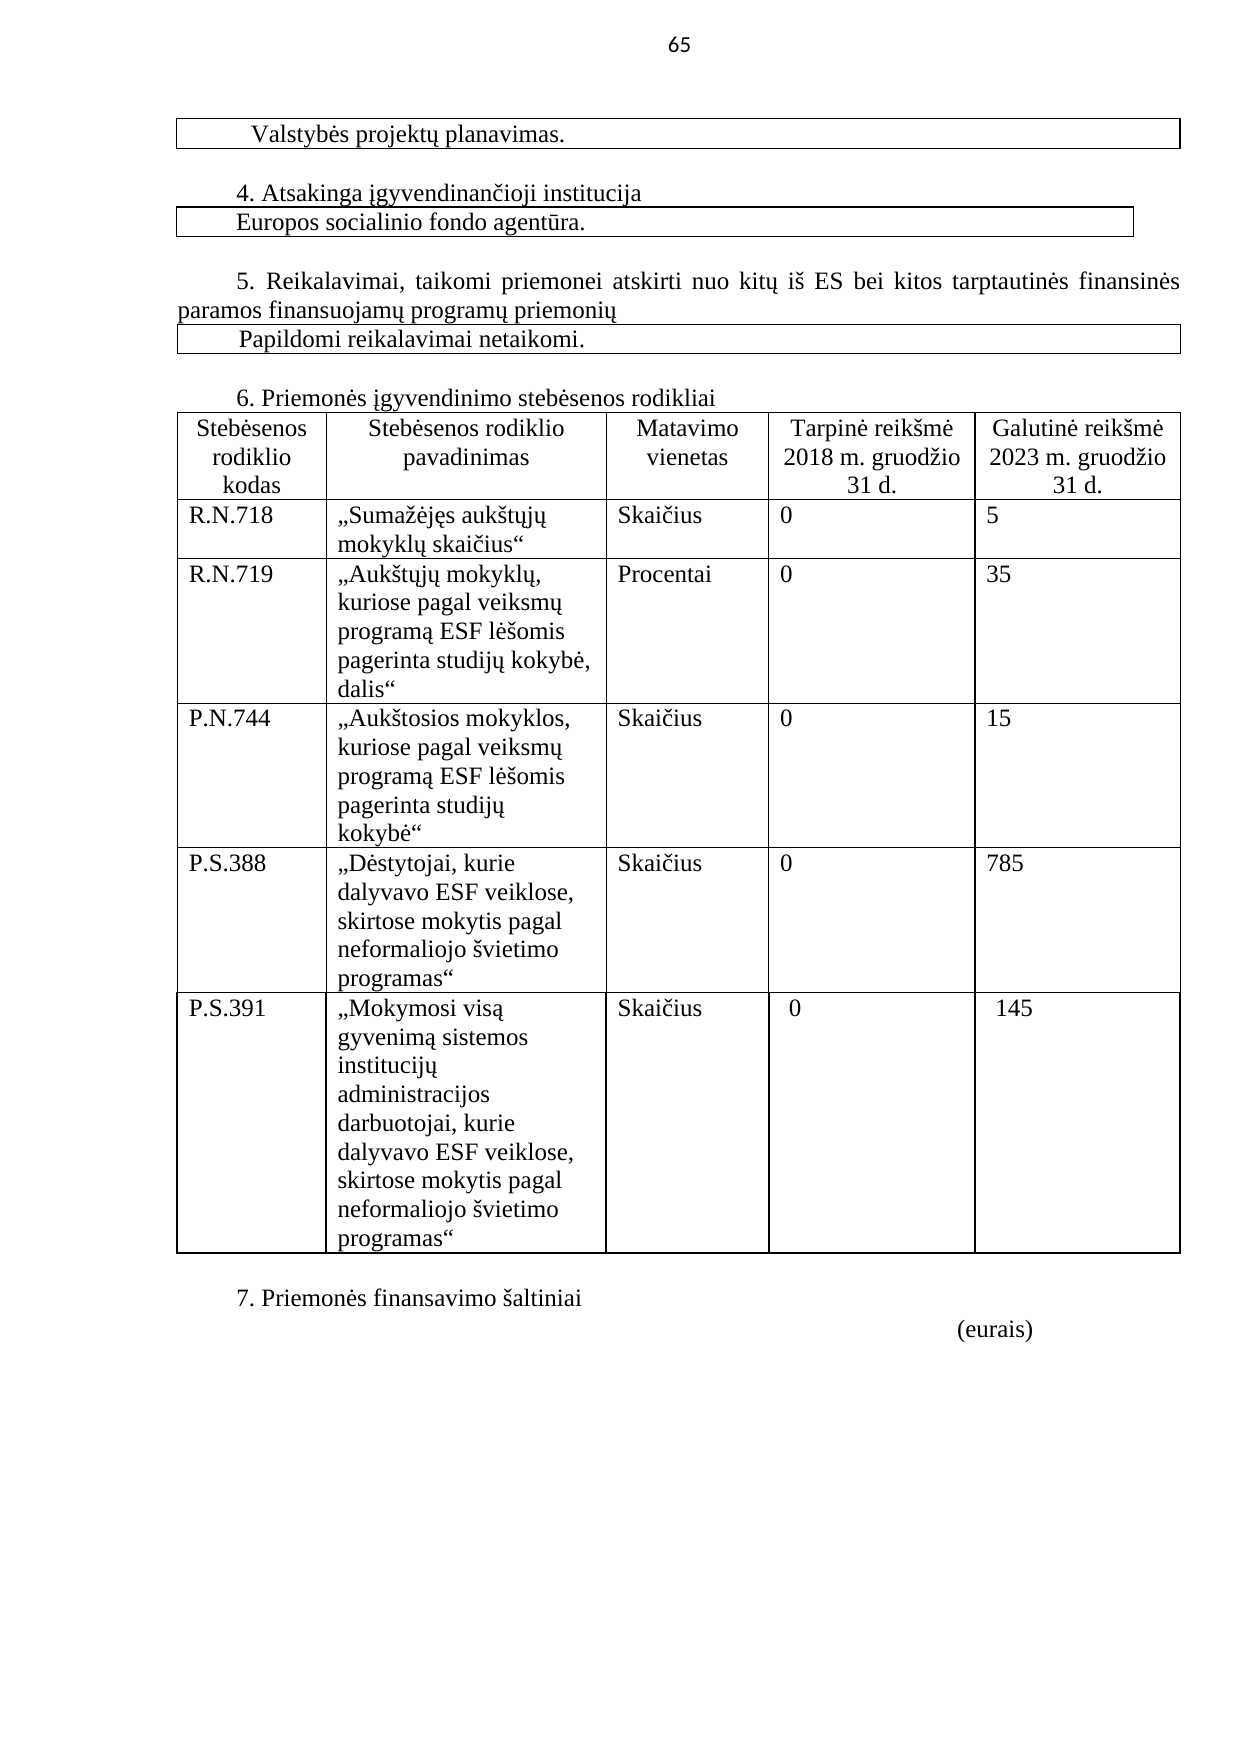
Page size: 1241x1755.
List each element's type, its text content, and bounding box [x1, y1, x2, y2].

table_cell 15 [976, 704, 1180, 847]
table_cell „Dėstytojai, kurie dalyvavo ESF veiklose, skirtose mokytis pagal neformaliojo švietimo programas“ [327, 848, 606, 992]
table_header Valstybės projektų planavimas. [177, 119, 1179, 148]
table_cell 145 [976, 993, 1179, 1252]
table_cell P.S.391 [178, 993, 325, 1252]
table_cell 785 [976, 848, 1180, 992]
table_header Europos socialinio fondo agentūra. [177, 208, 1133, 236]
table_header Tarpinė reikšmė 2018 m. gruodžio 31 d. [769, 413, 974, 499]
text (eurais) [957, 1314, 1181, 1343]
table_cell „Aukštosios mokyklos, kuriose pagal veiksmų programą ESF lėšomis pagerinta studijų kokybė“ [327, 704, 606, 847]
text 5. Reikalavimai, taikomi priemonei atskirti nuo kitų iš ES bei kitos tarptautinės finansinės paramos finansuojamų programų priemonių [177, 266, 1181, 323]
table_cell 35 [976, 559, 1180, 702]
table_cell 0 [769, 704, 974, 847]
table_cell 0 [769, 500, 974, 558]
table_cell Skaičius [607, 704, 768, 847]
text 4. Atsakinga įgyvendinančioji institucija [177, 178, 1181, 206]
table_cell R.N.719 [178, 559, 326, 702]
table_cell R.N.718 [178, 500, 326, 558]
table_cell 0 [769, 559, 974, 702]
table_cell „Mokymosi visą gyvenimą sistemos institucijų administracijos darbuotojai, kurie dalyvavo ESF veiklose, skirtose mokytis pagal neformaliojo švietimo programas“ [327, 993, 605, 1252]
table_cell P.S.388 [178, 848, 326, 992]
table_cell 0 [770, 993, 974, 1252]
text 7. Priemonės finansavimo šaltiniai [177, 1283, 1181, 1311]
table_header Matavimo vienetas [607, 413, 768, 499]
table_cell Skaičius [607, 500, 768, 558]
table_cell „Aukštųjų mokyklų, kuriose pagal veiksmų programą ESF lėšomis pagerinta studijų kokybė, dalis“ [327, 559, 606, 702]
table_header Papildomi reikalavimai netaikomi. [178, 325, 1180, 353]
table_cell Skaičius [607, 993, 768, 1252]
table_cell Procentai [607, 559, 768, 702]
table_header Stebėsenos rodiklio pavadinimas [327, 413, 606, 499]
table_cell Skaičius [607, 848, 768, 992]
text 6. Priemonės įgyvendinimo stebėsenos rodikliai [236, 383, 1181, 412]
table_header Galutinė reikšmė 2023 m. gruodžio 31 d. [976, 413, 1180, 499]
table_cell „Sumažėjęs aukštųjų mokyklų skaičius“ [327, 500, 606, 558]
table_cell P.N.744 [178, 704, 326, 847]
table_header Stebėsenos rodiklio kodas [178, 413, 326, 499]
table_cell 0 [769, 848, 974, 992]
table_cell 5 [976, 500, 1180, 558]
